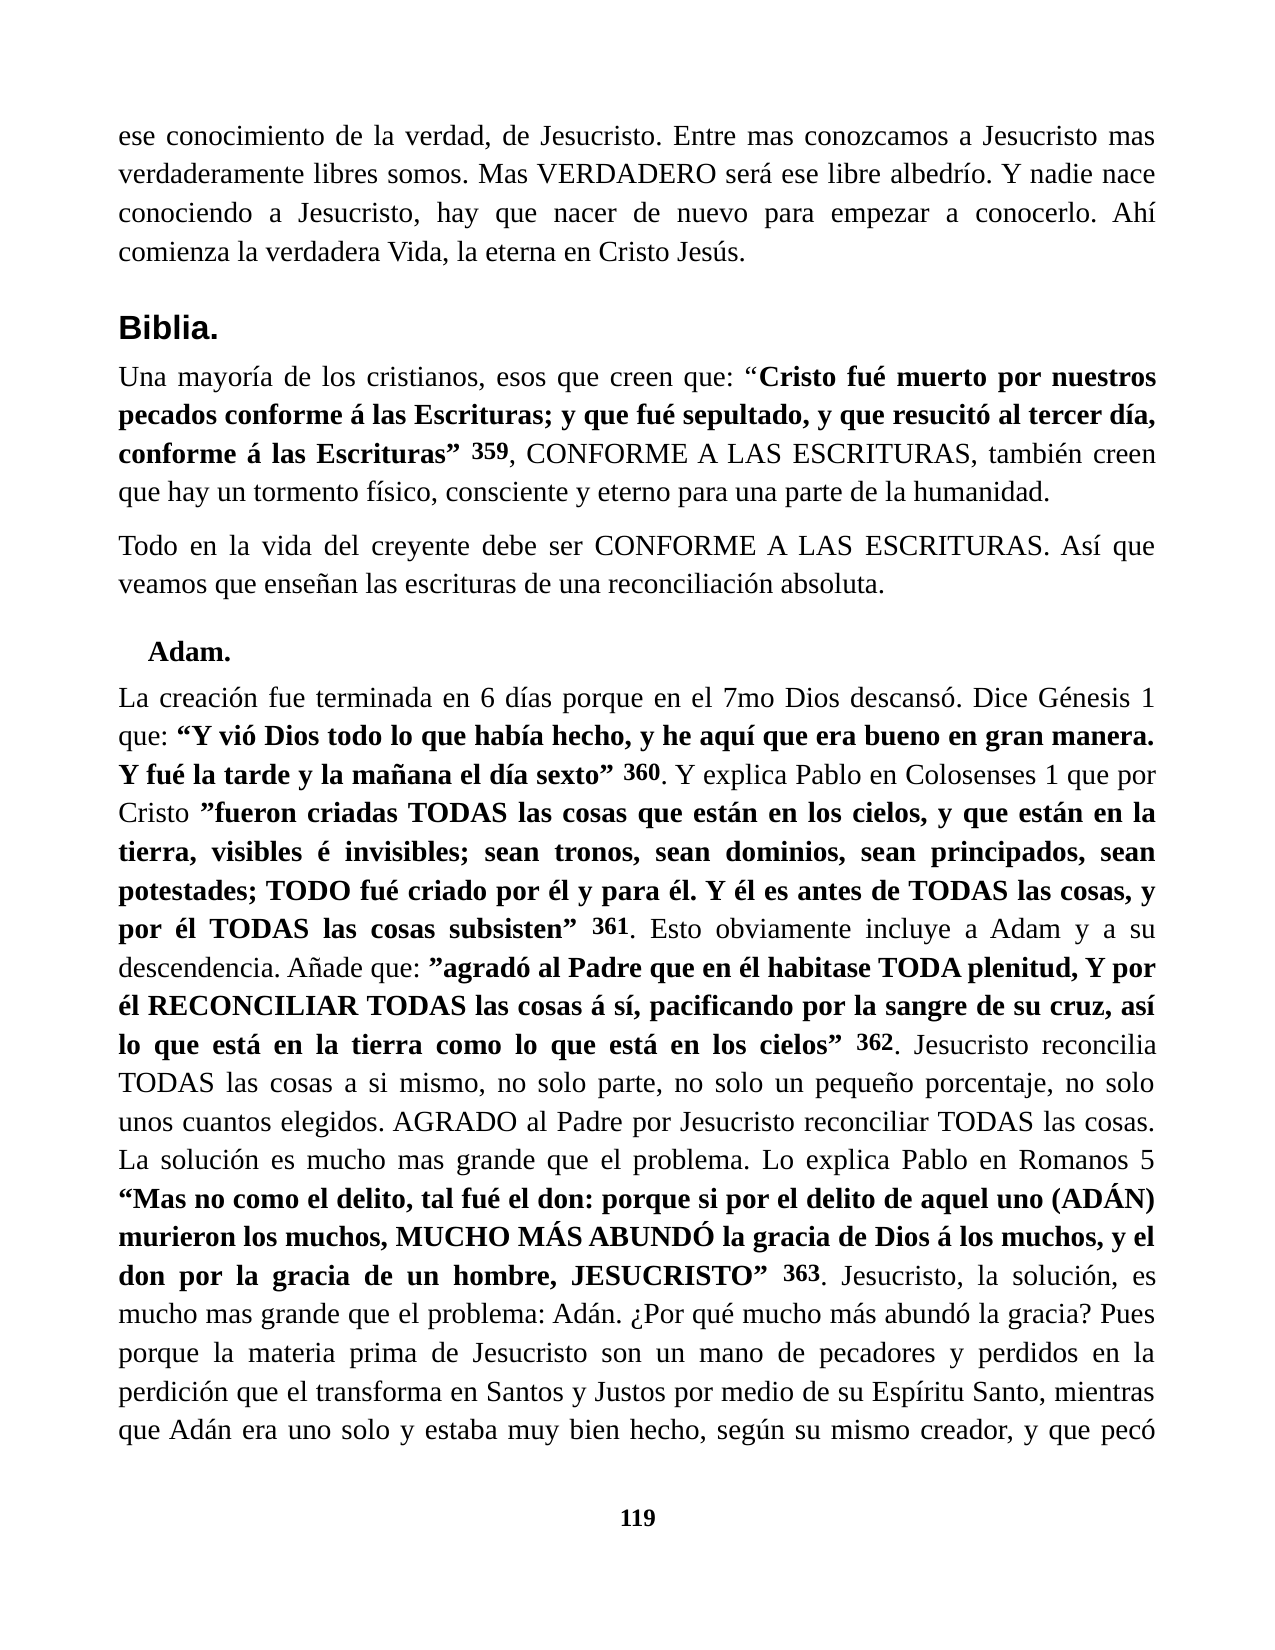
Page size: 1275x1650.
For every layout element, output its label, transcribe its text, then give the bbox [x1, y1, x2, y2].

text Una mayoría de los cristianos, esos que creen que: “Cristo fué muerto por nuestros pecados conforme á las Escrituras; y que fué sepultado, y que resucitó al tercer día, conforme á las Escrituras” , CONFORME A LAS ESCRITURAS, también creen que hay un tormento físico, consciente y eterno para una parte de la humanidad. [118, 359, 1157, 508]
text ese conocimiento de la verdad, de Jesucristo. Entre mas conozcamos a Jesucristo mas verdaderamente libres somos. Mas VERDADERO será ese libre albedrío. Y nadie nace conociendo a Jesucristo, hay que nacer de nuevo para empezar a conocerlo. Ahí comienza la verdadera Vida, la eterna en Cristo Jesús. [118, 118, 1157, 267]
subtitle Biblia. [118, 308, 1157, 346]
text Todo en la vida del creyente debe ser CONFORME A LAS ESCRITURAS. Así que veamos que enseñan las escrituras de una reconciliación absoluta. [118, 528, 1157, 600]
text La creación fue terminada en 6 días porque en el 7mo Dios descansó. Dice Génesis 1 que: “Y vió Dios todo lo que había hecho, y he aquí que era bueno en gran manera. Y fué la tarde y la mañana el día sexto” . Y explica Pablo en Colosenses 1 que por Cristo ”fueron criadas TODAS las cosas que están en los cielos, y que están en la tierra, visibles é invisibles; sean tronos, sean dominios, sean principados, sean potestades; TODO fué criado por él y para él. Y él es antes de TODAS las cosas, y por él TODAS las cosas subsisten” . Esto obviamente incluye a Adam y a su descendencia. Añade que: ”agradó al Padre que en él habitase TODA plenitud, Y por él RECONCILIAR TODAS las cosas á sí, pacificando por la sangre de su cruz, así lo que está en la tierra como lo que está en los cielos” . Jesucristo reconcilia TODAS las cosas a si mismo, no solo parte, no solo un pequeño porcentaje, no solo unos cuantos elegidos. AGRADO al Padre por Jesucristo reconciliar TODAS las cosas. La solución es mucho mas grande que el problema. Lo explica Pablo en Romanos 5 “Mas no como el delito, tal fué el don: porque si por el delito de aquel uno (ADÁN) murieron los muchos, MUCHO MÁS ABUNDÓ la gracia de Dios á los muchos, y el don por la gracia de un hombre, JESUCRISTO” . Jesucristo, la solución, es mucho mas grande que el problema: Adán. ¿Por qué mucho más abundó la gracia? Pues porque la materia prima de Jesucristo son un mano de pecadores y perdidos en la perdición que el transforma en Santos y Justos por medio de su Espíritu Santo, mientras que Adán era uno solo y estaba muy bien hecho, según su mismo creador, y que pecó [118, 680, 1157, 1446]
subtitle Adam. [148, 634, 1157, 667]
